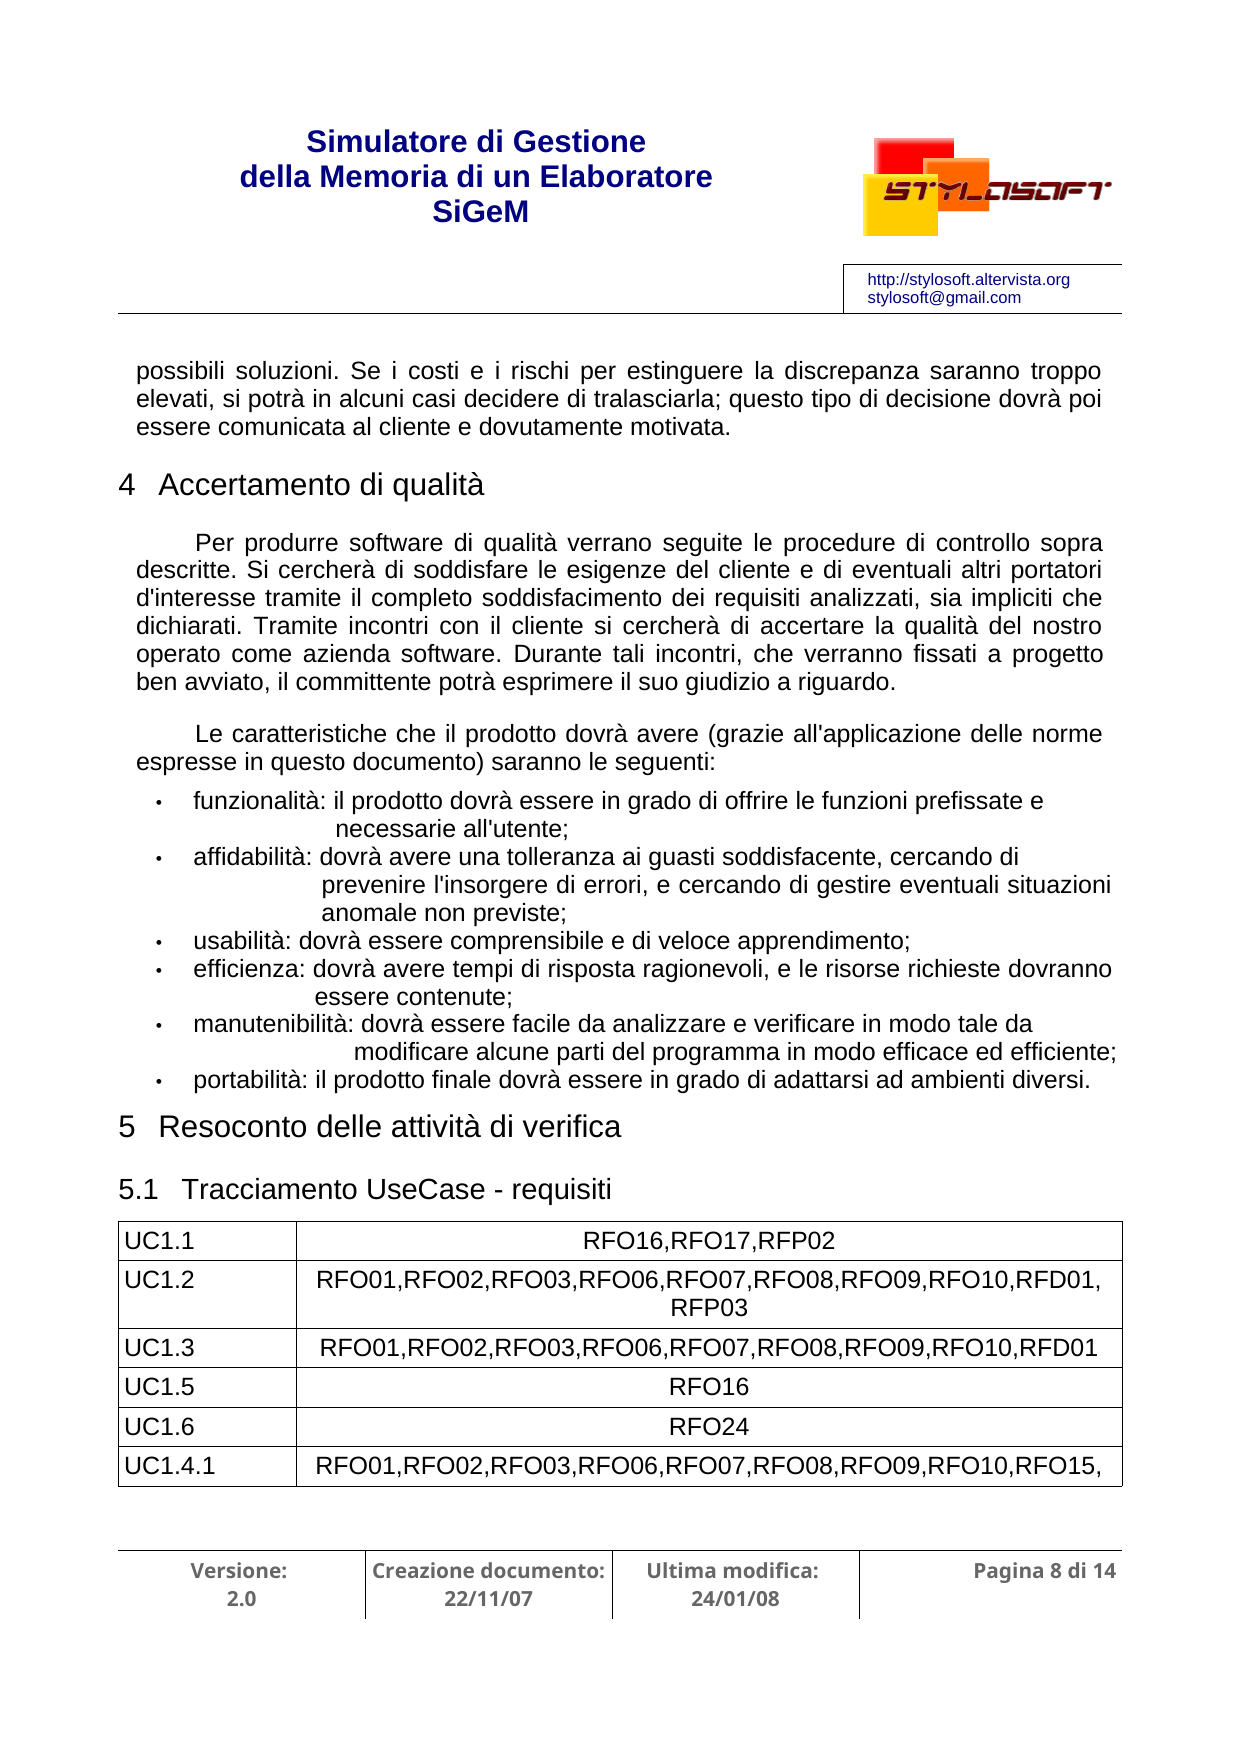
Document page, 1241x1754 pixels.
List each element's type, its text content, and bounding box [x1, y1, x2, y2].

table_cell RFO01,RFO02,RFO03,RFO06,RFO07,RFO08,RFO09,RFO10,RFD01 [297, 1329, 1122, 1367]
table_cell RFO01,RFO02,RFO03,RFO06,RFO07,RFO08,RFO09,RFO10,RFO15, [297, 1447, 1122, 1486]
table_header UC1.1 [119, 1222, 296, 1260]
list usabilità: dovrà essere comprensibile e di veloce apprendimento; [156, 927, 1122, 954]
table_cell UC1.3 [119, 1329, 296, 1367]
picture [848, 123, 1117, 247]
table_header RFO16,RFO17,RFP02 [297, 1222, 1122, 1260]
text possibili soluzioni. Se i costi e i rischi per estinguere la discrepanza saranno troppo elevati, si potrà in alcuni casi decidere di tralasciarla; questo tipo di decisione dovrà poi essere comunicata al cliente e dovutamente motivata. [136, 357, 1104, 440]
subtitle Resoconto delle attività di verifica [118, 1109, 1122, 1144]
table_cell UC1.6 [119, 1408, 296, 1446]
list funzionalità: il prodotto dovrà essere in grado di offrire le funzioni prefissate e necessarie all'utente; [156, 787, 1122, 843]
table_cell UC1.5 [119, 1368, 296, 1407]
list manutenibilità: dovrà essere facile da analizzare e verificare in modo tale da modificare alcune parti del programma in modo efficace ed efficiente; [156, 1010, 1122, 1066]
list affidabilità: dovrà avere una tolleranza ai guasti soddisfacente, cercando di prevenire l'insorgere di errori, e cercando di gestire eventuali situazioni anomale non previste; [156, 843, 1122, 927]
list efficienza: dovrà avere tempi di risposta ragionevoli, e le risorse richieste dovranno essere contenute; [156, 954, 1122, 1010]
table_cell RFO24 [297, 1408, 1122, 1446]
text Per produrre software di qualità verrano seguite le procedure di controllo sopra descritte. Si cercherà di soddisfare le esigenze del cliente e di eventuali altri portatori d'interesse tramite il completo soddisfacimento dei requisiti analizzati, sia impliciti che dichiarati. Tramite incontri con il cliente si cercherà di accertare la qualità del nostro operato come azienda software. Durante tali incontri, che verranno fissati a progetto ben avviato, il committente potrà esprimere il suo giudizio a riguardo. [136, 528, 1104, 696]
table_cell UC1.4.1 [119, 1447, 296, 1486]
list portabilità: il prodotto finale dovrà essere in grado di adattarsi ad ambienti diversi. [156, 1066, 1122, 1094]
subtitle Accertamento di qualità [118, 467, 1122, 502]
table_cell UC1.2 [119, 1261, 296, 1328]
table_cell RFO16 [297, 1368, 1122, 1407]
text Le caratteristiche che il prodotto dovrà avere (grazie all'applicazione delle norme espresse in questo documento) saranno le seguenti: [136, 719, 1104, 775]
table_cell RFO01,RFO02,RFO03,RFO06,RFO07,RFO08,RFO09,RFO10,RFD01, RFP03 [297, 1261, 1122, 1328]
subtitle Tracciamento UseCase - requisiti [118, 1173, 1122, 1206]
